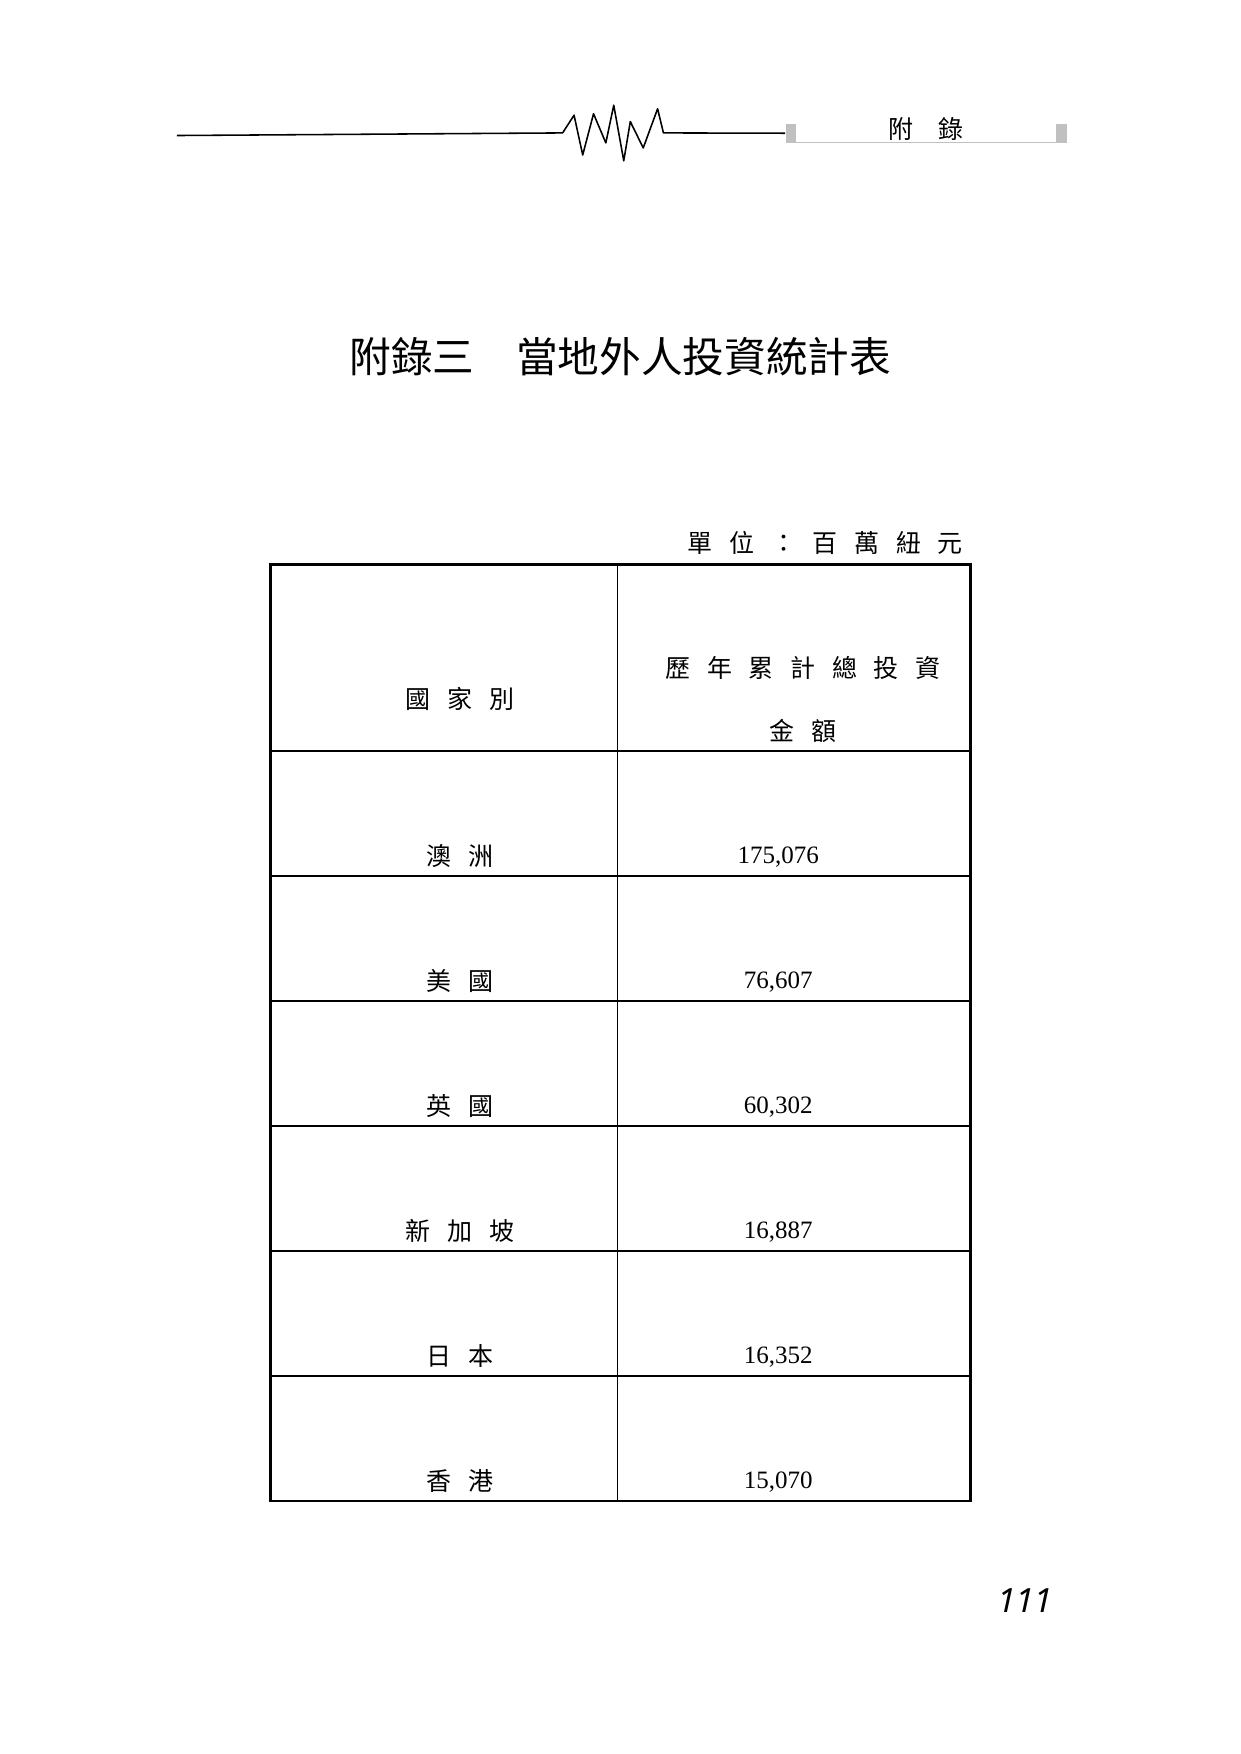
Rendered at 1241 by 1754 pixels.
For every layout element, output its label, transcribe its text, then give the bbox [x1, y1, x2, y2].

table_cell 16,887 [618, 1127, 969, 1250]
text 單位：百萬紐元 [183, 500, 971, 563]
table_cell 澳洲 [272, 752, 617, 875]
table_cell 日本 [272, 1252, 617, 1375]
table_header 國家別 [272, 566, 617, 750]
table_cell 76,607 [618, 877, 969, 1000]
table_cell 美國 [272, 877, 617, 1000]
table_cell 新加坡 [272, 1127, 617, 1250]
table_header 歷年累計總投資金額 [618, 566, 969, 750]
table_cell 60,302 [618, 1002, 969, 1125]
text 附錄三 當地外人投資統計表 [183, 313, 1058, 375]
table_cell 175,076 [618, 752, 969, 875]
table_cell 英國 [272, 1002, 617, 1125]
table_cell 15,070 [618, 1377, 969, 1500]
table_cell 香港 [272, 1377, 617, 1500]
table_cell 16,352 [618, 1252, 969, 1375]
